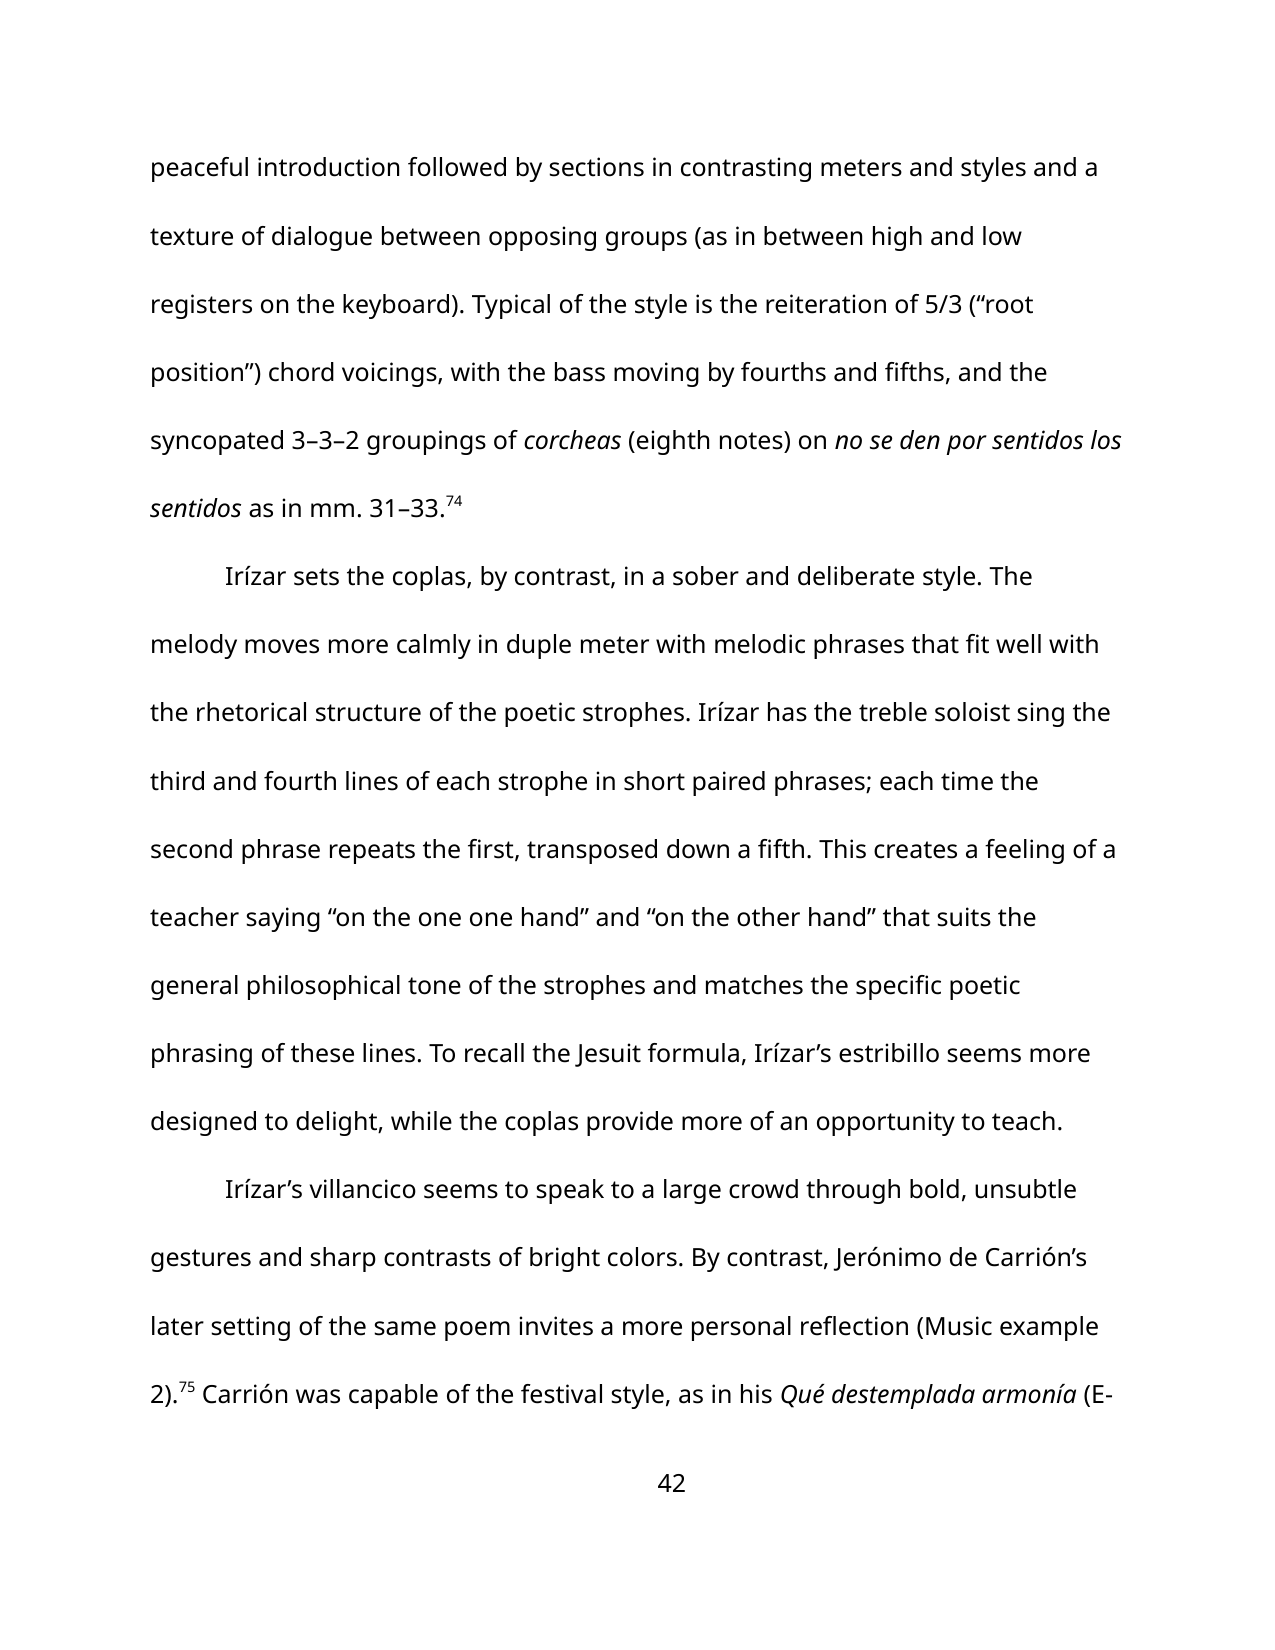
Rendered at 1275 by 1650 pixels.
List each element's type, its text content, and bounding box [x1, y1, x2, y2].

text Irízar’s villancico seems to speak to a large crowd through bold, unsubtle gestures and sharp contrasts of bright colors. By contrast, Jerónimo de Carrión’s later setting of the same poem invites a more personal reflection (Music example 2). Carrión was capable of the festival style, as in his Qué destemplada armonía (E- [150, 1172, 1125, 1410]
text peaceful introduction followed by sections in contrasting meters and styles and a texture of dialogue between opposing groups (as in between high and low registers on the keyboard). Typical of the style is the reiteration of 5/3 (“root position”) chord voicings, with the bass moving by fourths and fifths, and the syncopated 3–3–2 groupings of corcheas (eighth notes) on no se den por sentidos los sentidos as in mm. 31–33. [150, 150, 1125, 525]
text Irízar sets the coplas, by contrast, in a sober and deliberate style. The melody moves more calmly in duple meter with melodic phrases that fit well with the rhetorical structure of the poetic strophes. Irízar has the treble soloist sing the third and fourth lines of each strophe in short paired phrases; each time the second phrase repeats the first, transposed down a fifth. This creates a feeling of a teacher saying “on the one one hand” and “on the other hand” that suits the general philosophical tone of the strophes and matches the specific poetic phrasing of these lines. To recall the Jesuit formula, Irízar’s estribillo seems more designed to delight, while the coplas provide more of an opportunity to teach. [150, 559, 1125, 1138]
